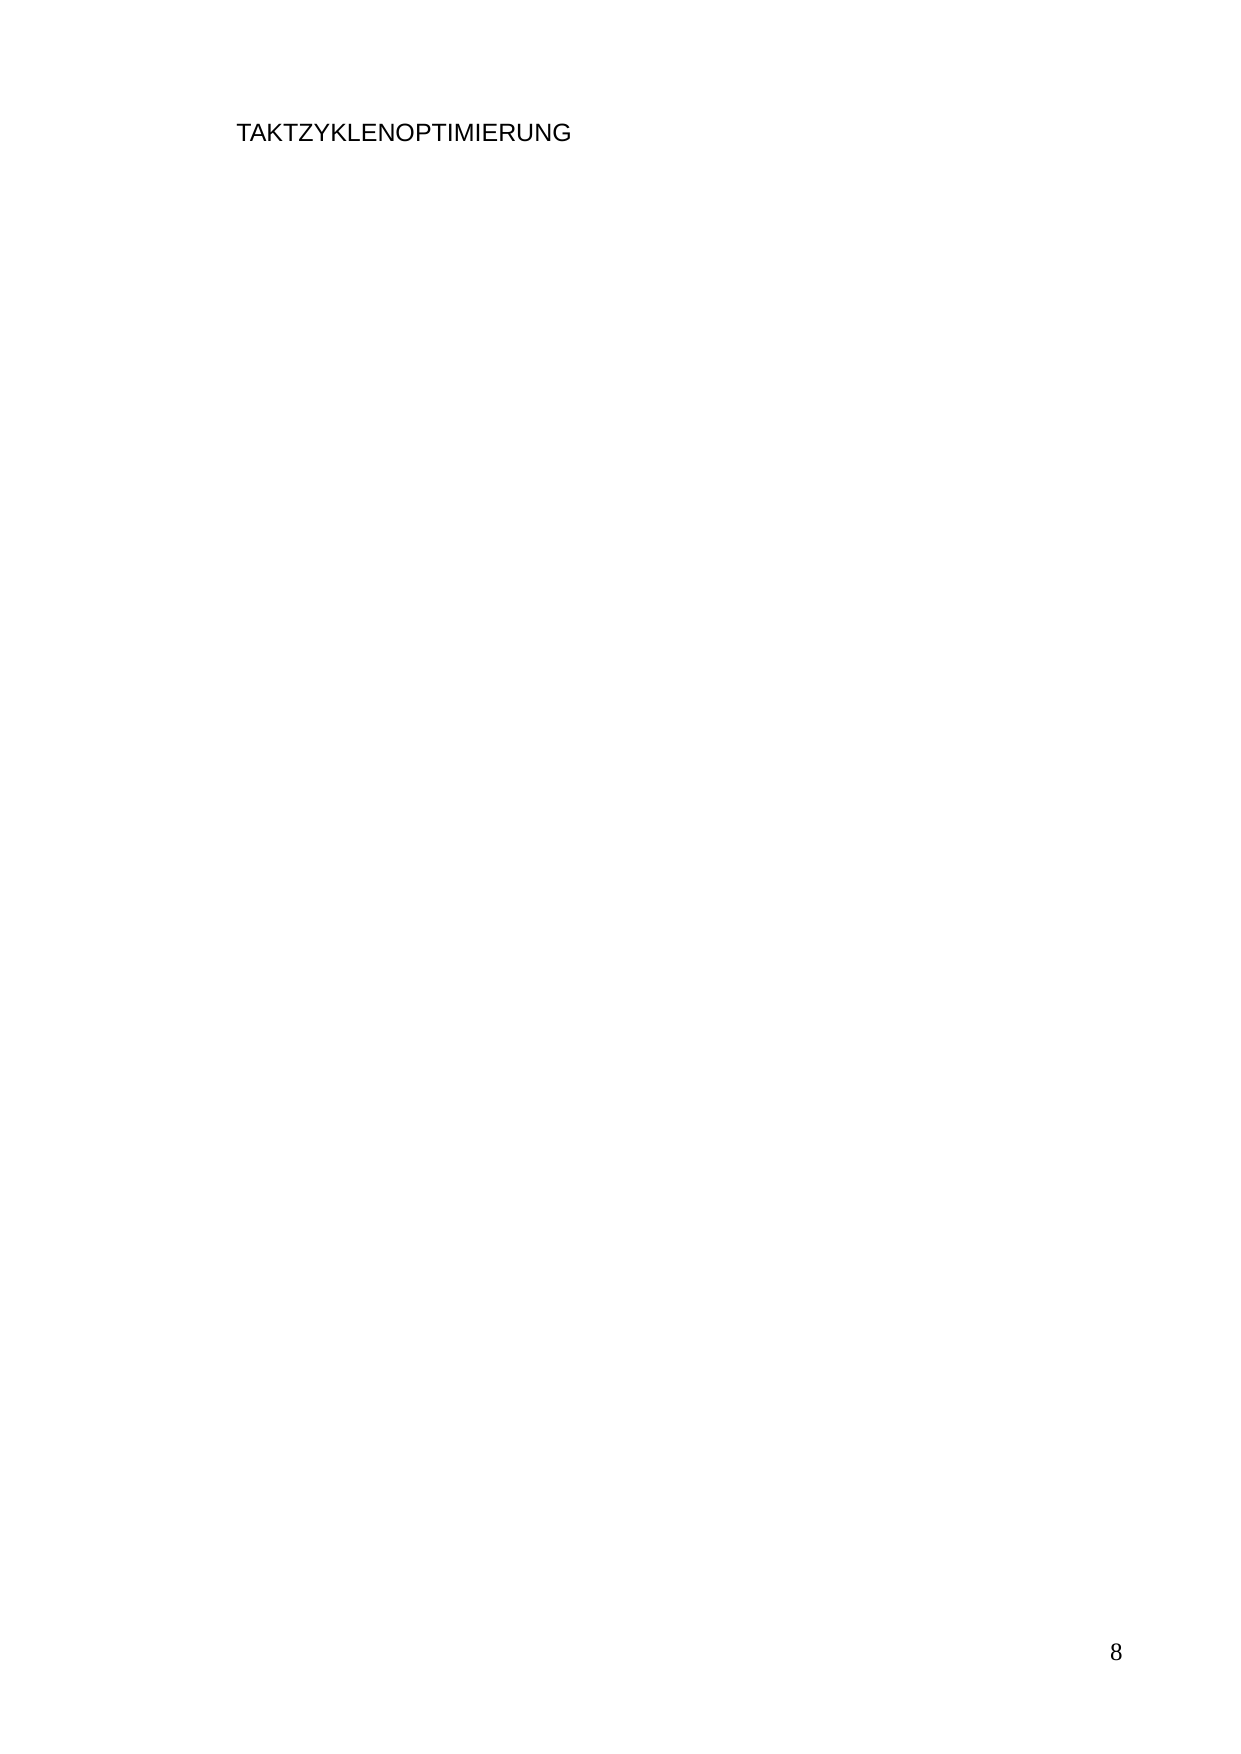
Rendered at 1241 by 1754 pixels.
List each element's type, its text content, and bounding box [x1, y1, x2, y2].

text TAKTZYKLENOPTIMIERUNG [236, 118, 1122, 147]
